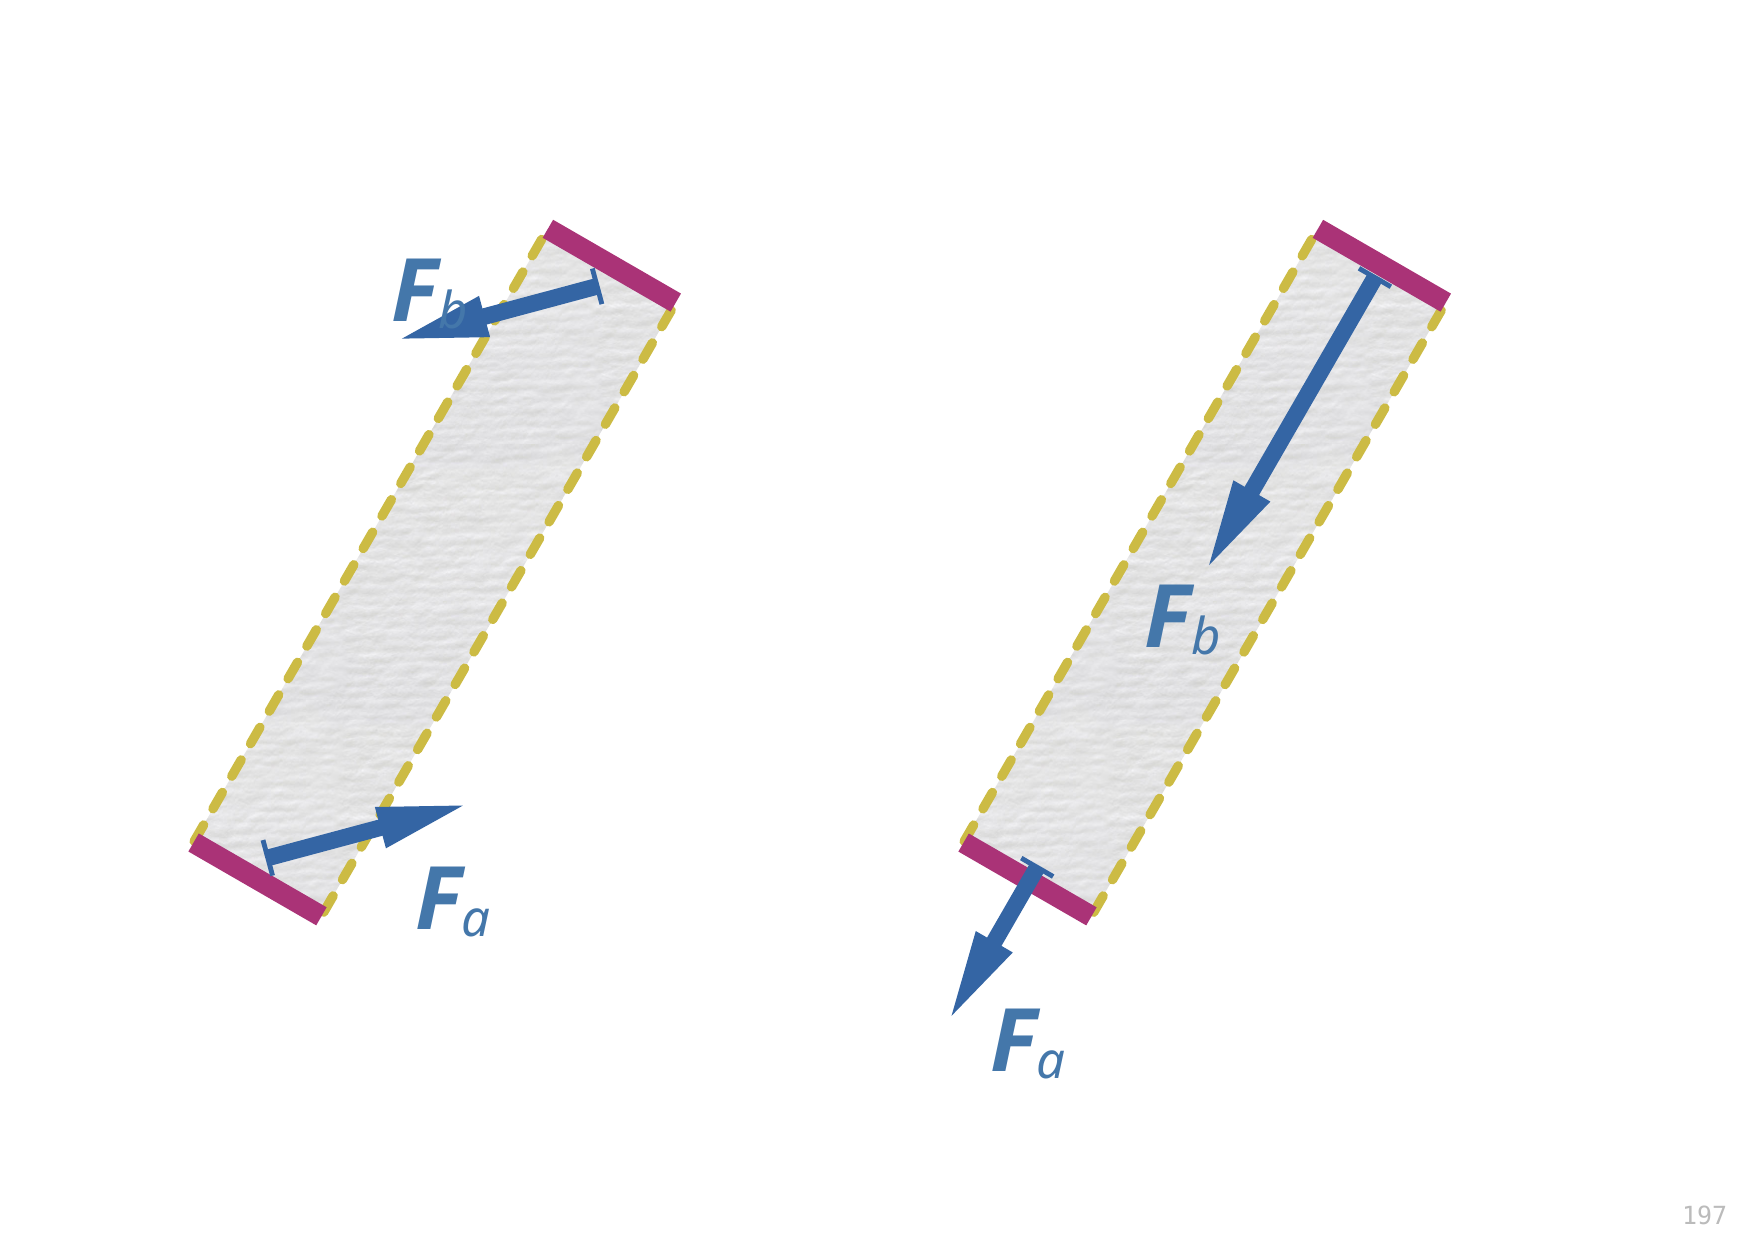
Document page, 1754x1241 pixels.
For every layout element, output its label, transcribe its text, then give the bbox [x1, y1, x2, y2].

text_box Fb [377, 208, 479, 320]
text_box [969, 285, 1441, 907]
text_box [273, 841, 365, 907]
text_box Fa [975, 958, 1077, 1070]
text_box [1199, 647, 1210, 651]
text_box Fb [1129, 535, 1232, 647]
text_box [505, 238, 593, 302]
text_box Fa [400, 816, 502, 928]
text_box [198, 270, 671, 873]
text_box [1141, 238, 1365, 535]
